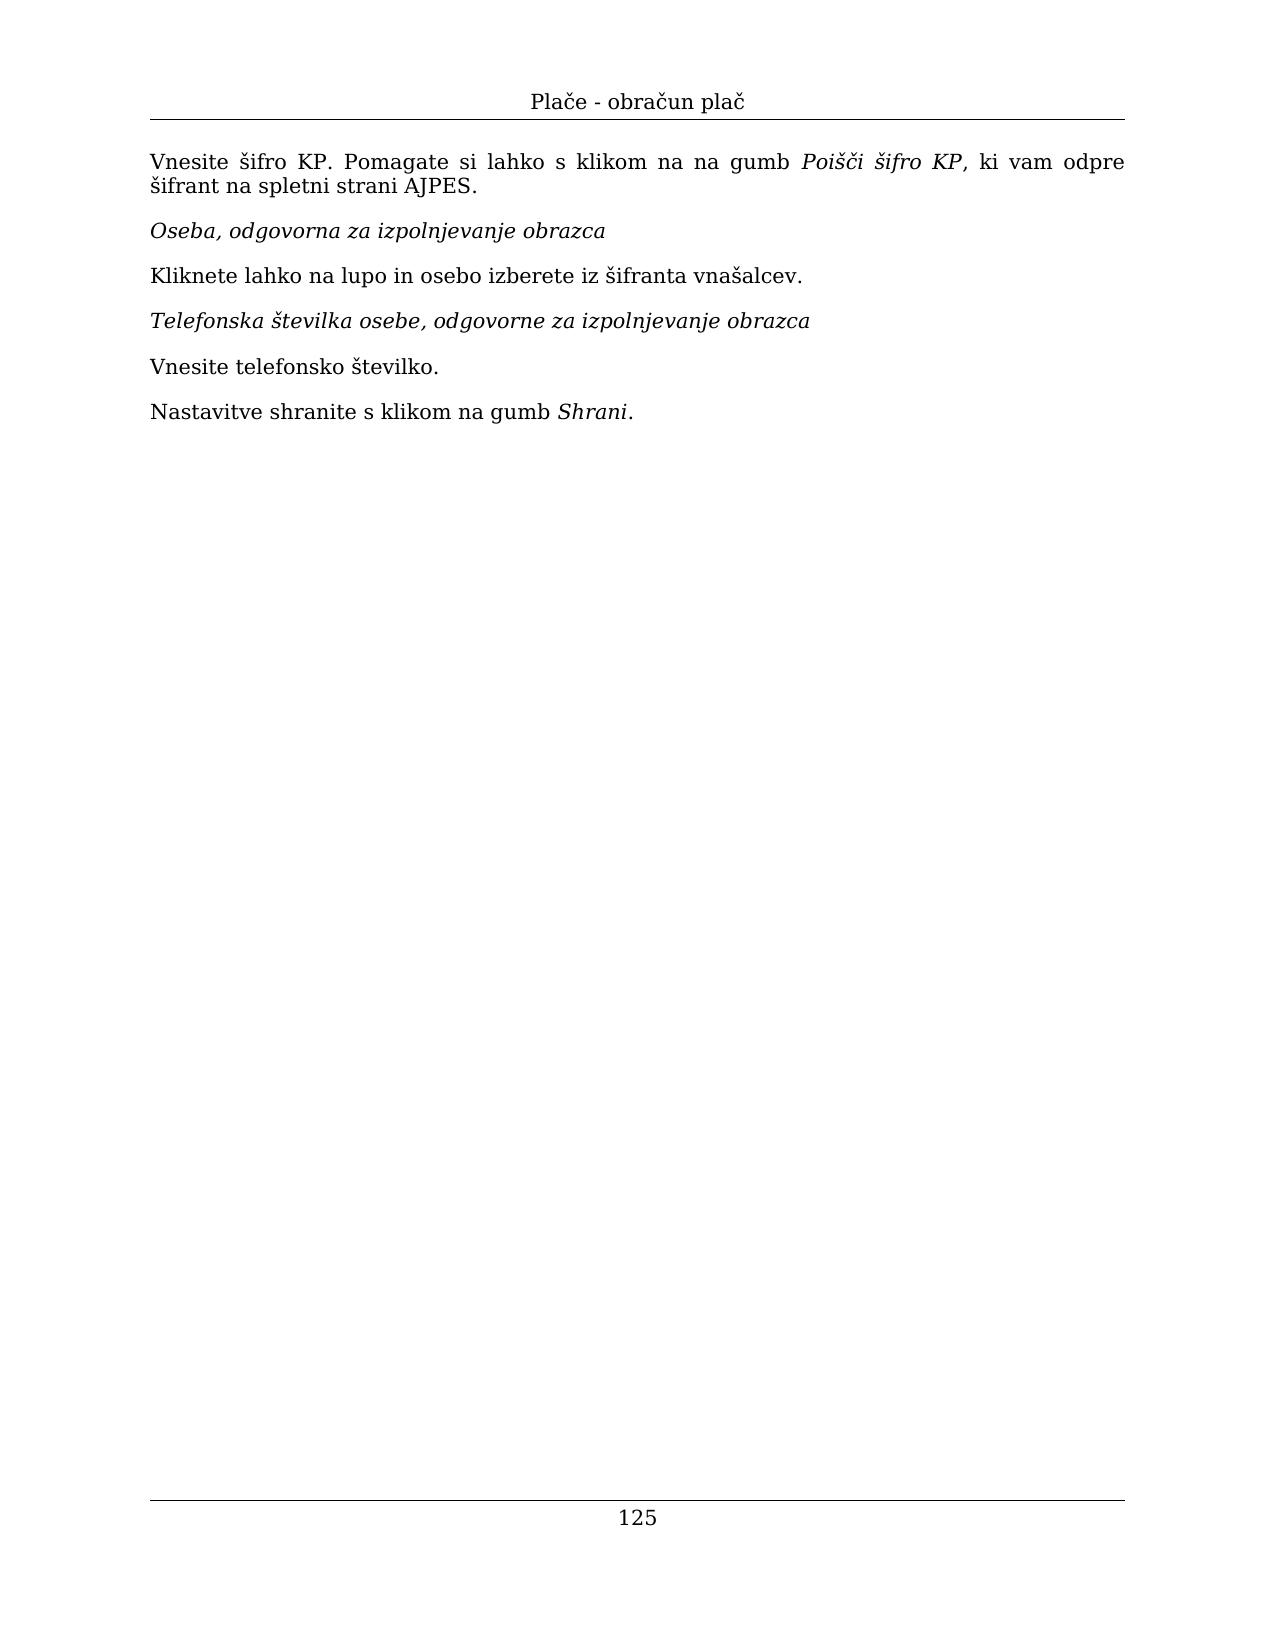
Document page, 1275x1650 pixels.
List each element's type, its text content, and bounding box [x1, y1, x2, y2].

text Vnesite šifro KP. Pomagate si lahko s klikom na na gumb Poišči šifro KP, ki vam odpre šifrant na spletni strani AJPES. [150, 150, 1125, 198]
text Kliknete lahko na lupo in osebo izberete iz šifranta vnašalcev. [150, 264, 1125, 289]
text Nastavitve shranite s klikom na gumb Shrani. [150, 400, 1125, 424]
text Telefonska številka osebe, odgovorne za izpolnjevanje obrazca [150, 309, 1125, 334]
text Oseba, odgovorna za izpolnjevanje obrazca [150, 219, 1125, 244]
text Vnesite telefonsko številko. [150, 355, 1125, 379]
